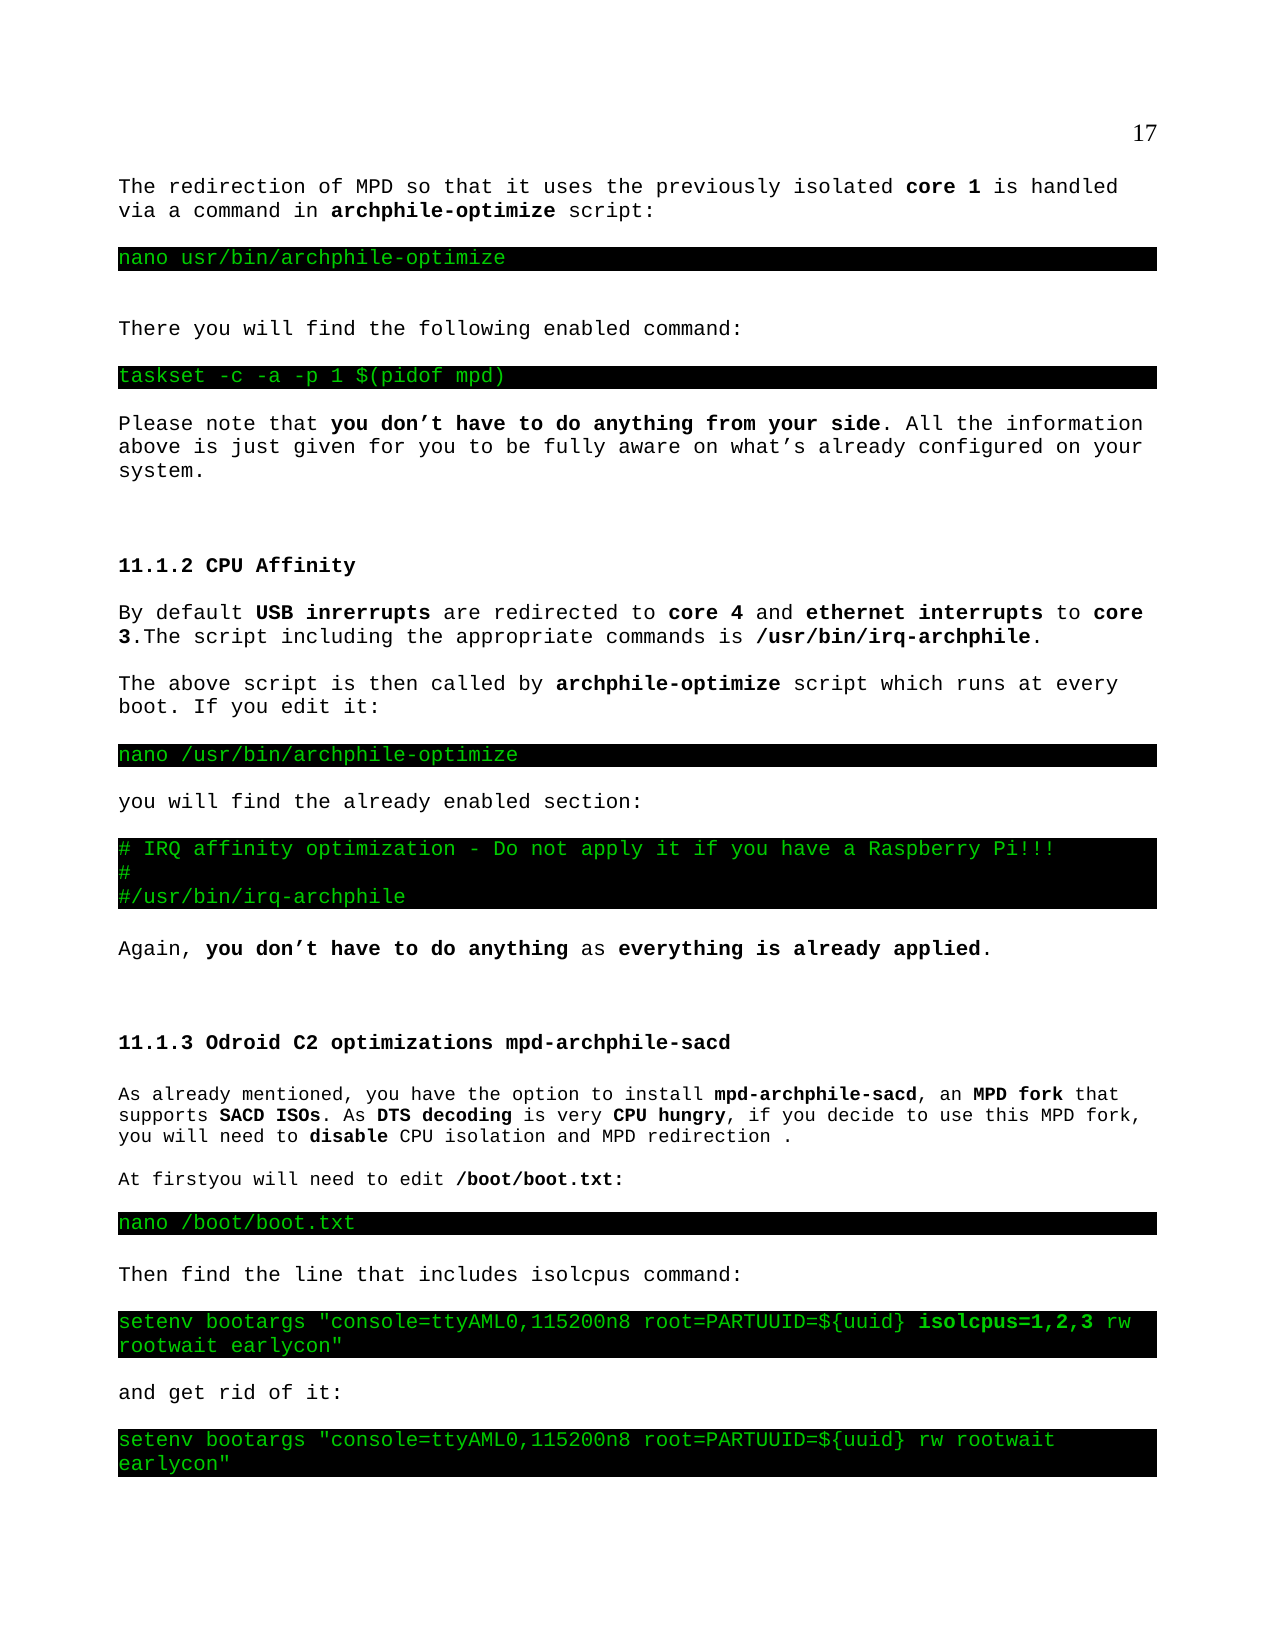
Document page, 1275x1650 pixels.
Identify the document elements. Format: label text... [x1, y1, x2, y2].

text #/usr/bin/irq-archphile [118, 886, 1157, 909]
text # [118, 862, 1157, 886]
text The above script is then called by archphile-optimize script which runs at every boot. If you edit it: [118, 673, 1157, 720]
text # IRQ affinity optimization - Do not apply it if you have a Raspberry Pi!!! [118, 838, 1157, 862]
text At firstyou will need to edit /boot/boot.txt: [118, 1169, 1157, 1191]
text Again, you don’t have to do anything as everything is already applied. [118, 938, 1157, 961]
text taskset -c -a -p 1 $(pidof mpd) [118, 366, 1157, 389]
text Please note that you don’t have to do anything from your side. All the information above is just given for you to be fully aware on what’s already configured on your system. [118, 413, 1157, 484]
text and get rid of it: [118, 1382, 1157, 1406]
text By default USB inrerrupts are redirected to core 4 and ethernet interrupts to core 3.The script including the appropriate commands is /usr/bin/irq-archphile. [118, 602, 1157, 649]
text The redirection of MPD so that it uses the previously isolated core 1 is handled via a command in archphile-optimize script: [118, 176, 1157, 224]
text nano /boot/boot.txt [118, 1212, 1157, 1235]
text 11.1.3 Odroid C2 optimizations mpd-archphile-sacd [118, 1032, 1157, 1056]
text you will find the already enabled section: [118, 791, 1157, 815]
text nano usr/bin/archphile-optimize [118, 247, 1157, 271]
text setenv bootargs "console=ttyAML0,115200n8 root=PARTUUID=${uuid} rw rootwait earlycon" [118, 1429, 1157, 1477]
text As already mentioned, you have the option to install mpd-archphile-sacd, an MPD fork that supports SACD ISOs. As DTS decoding is very CPU hungry, if you decide to use this MPD fork, you will need to disable CPU isolation and MPD redirection . [118, 1084, 1157, 1148]
text There you will find the following enabled command: [118, 318, 1157, 342]
text Then find the line that includes isolcpus command: [118, 1264, 1157, 1287]
text 11.1.2 CPU Affinity [118, 555, 1157, 578]
text setenv bootargs "console=ttyAML0,115200n8 root=PARTUUID=${uuid} isolcpus=1,2,3 rw rootwait earlycon" [118, 1311, 1157, 1358]
text nano /usr/bin/archphile-optimize [118, 744, 1157, 767]
